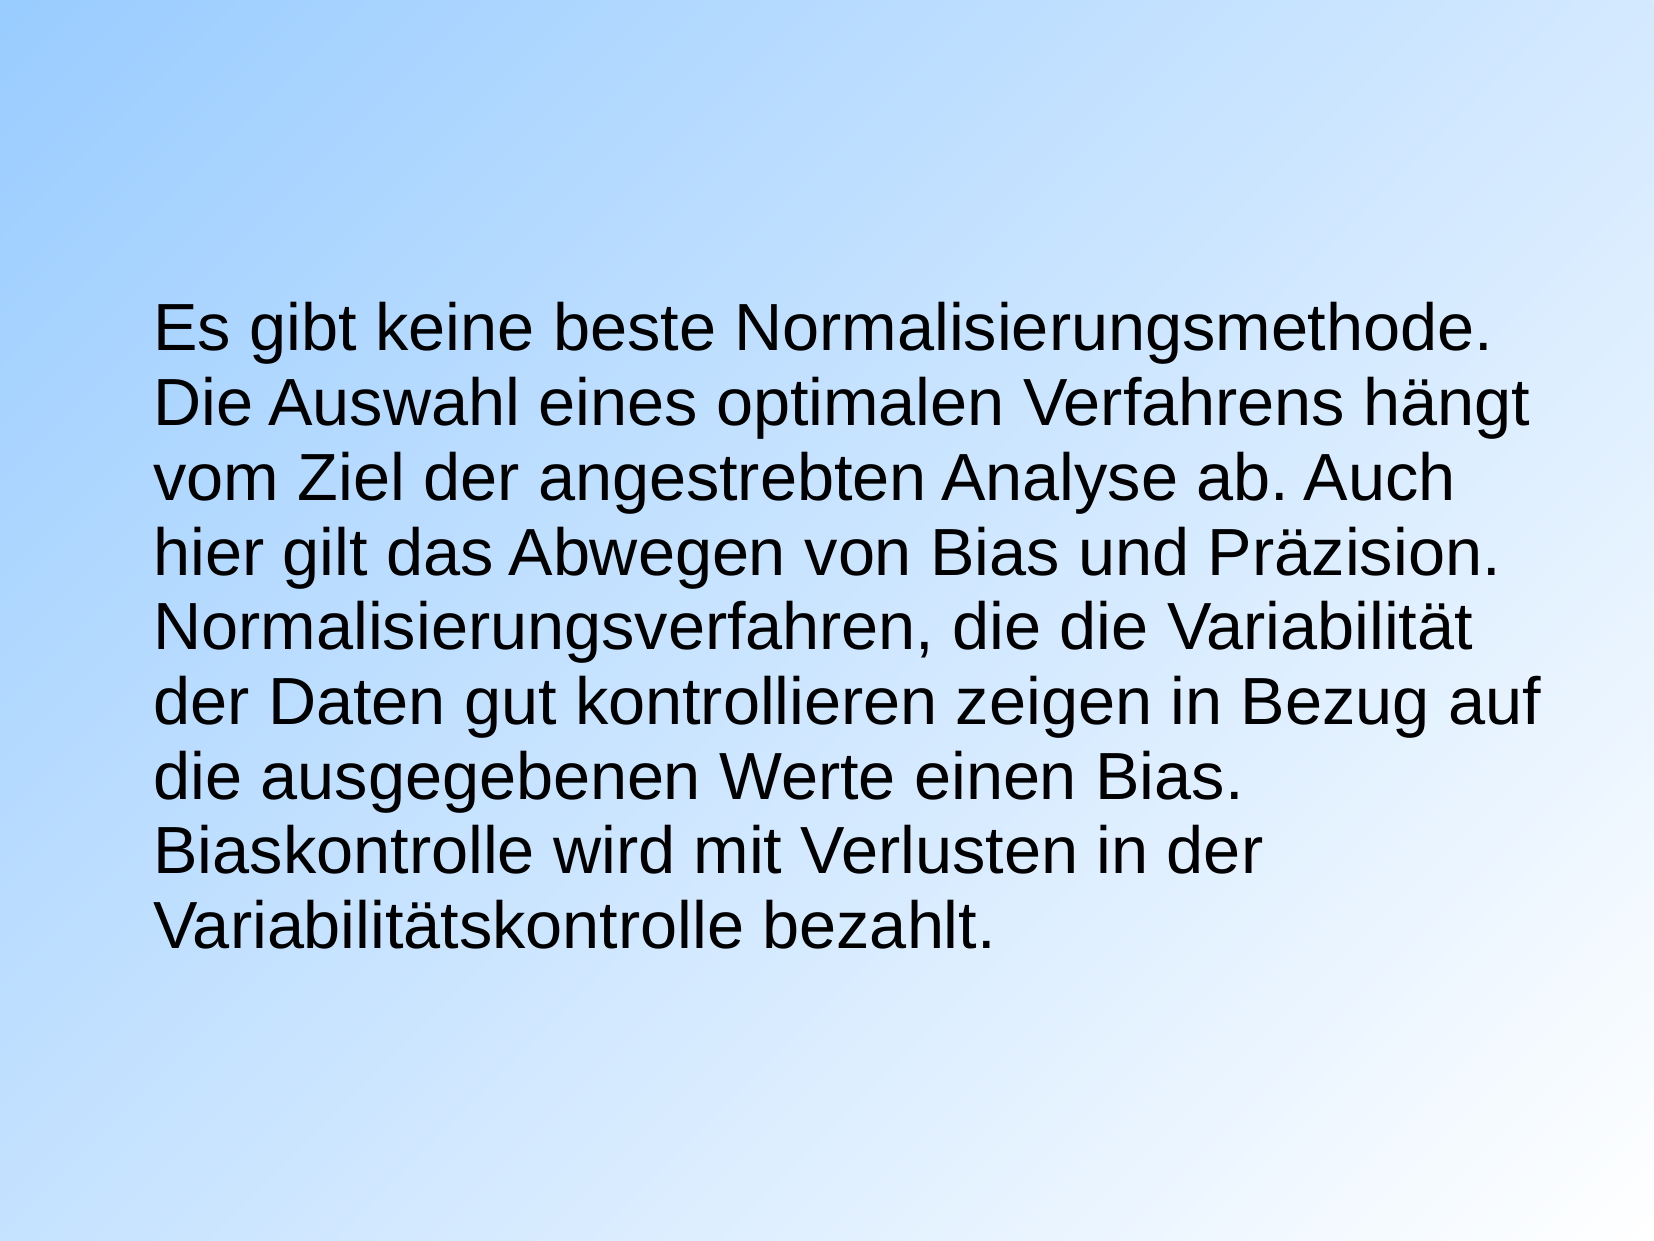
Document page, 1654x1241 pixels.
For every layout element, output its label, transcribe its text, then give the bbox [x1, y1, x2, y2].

list Es gibt keine beste Normalisierungsmethode. Die Auswahl eines optimalen Verfahrens hängt vom Ziel der angestrebten Analyse ab. Auch hier gilt das Abwegen von Bias und Präzision. Normalisierungsverfahren, die die Variabilität der Daten gut kontrollieren zeigen in Bezug auf die ausgegebenen Werte einen Bias. Biaskontrolle wird mit Verlusten in der Variabilitätskontrolle bezahlt. [82, 290, 1571, 1010]
